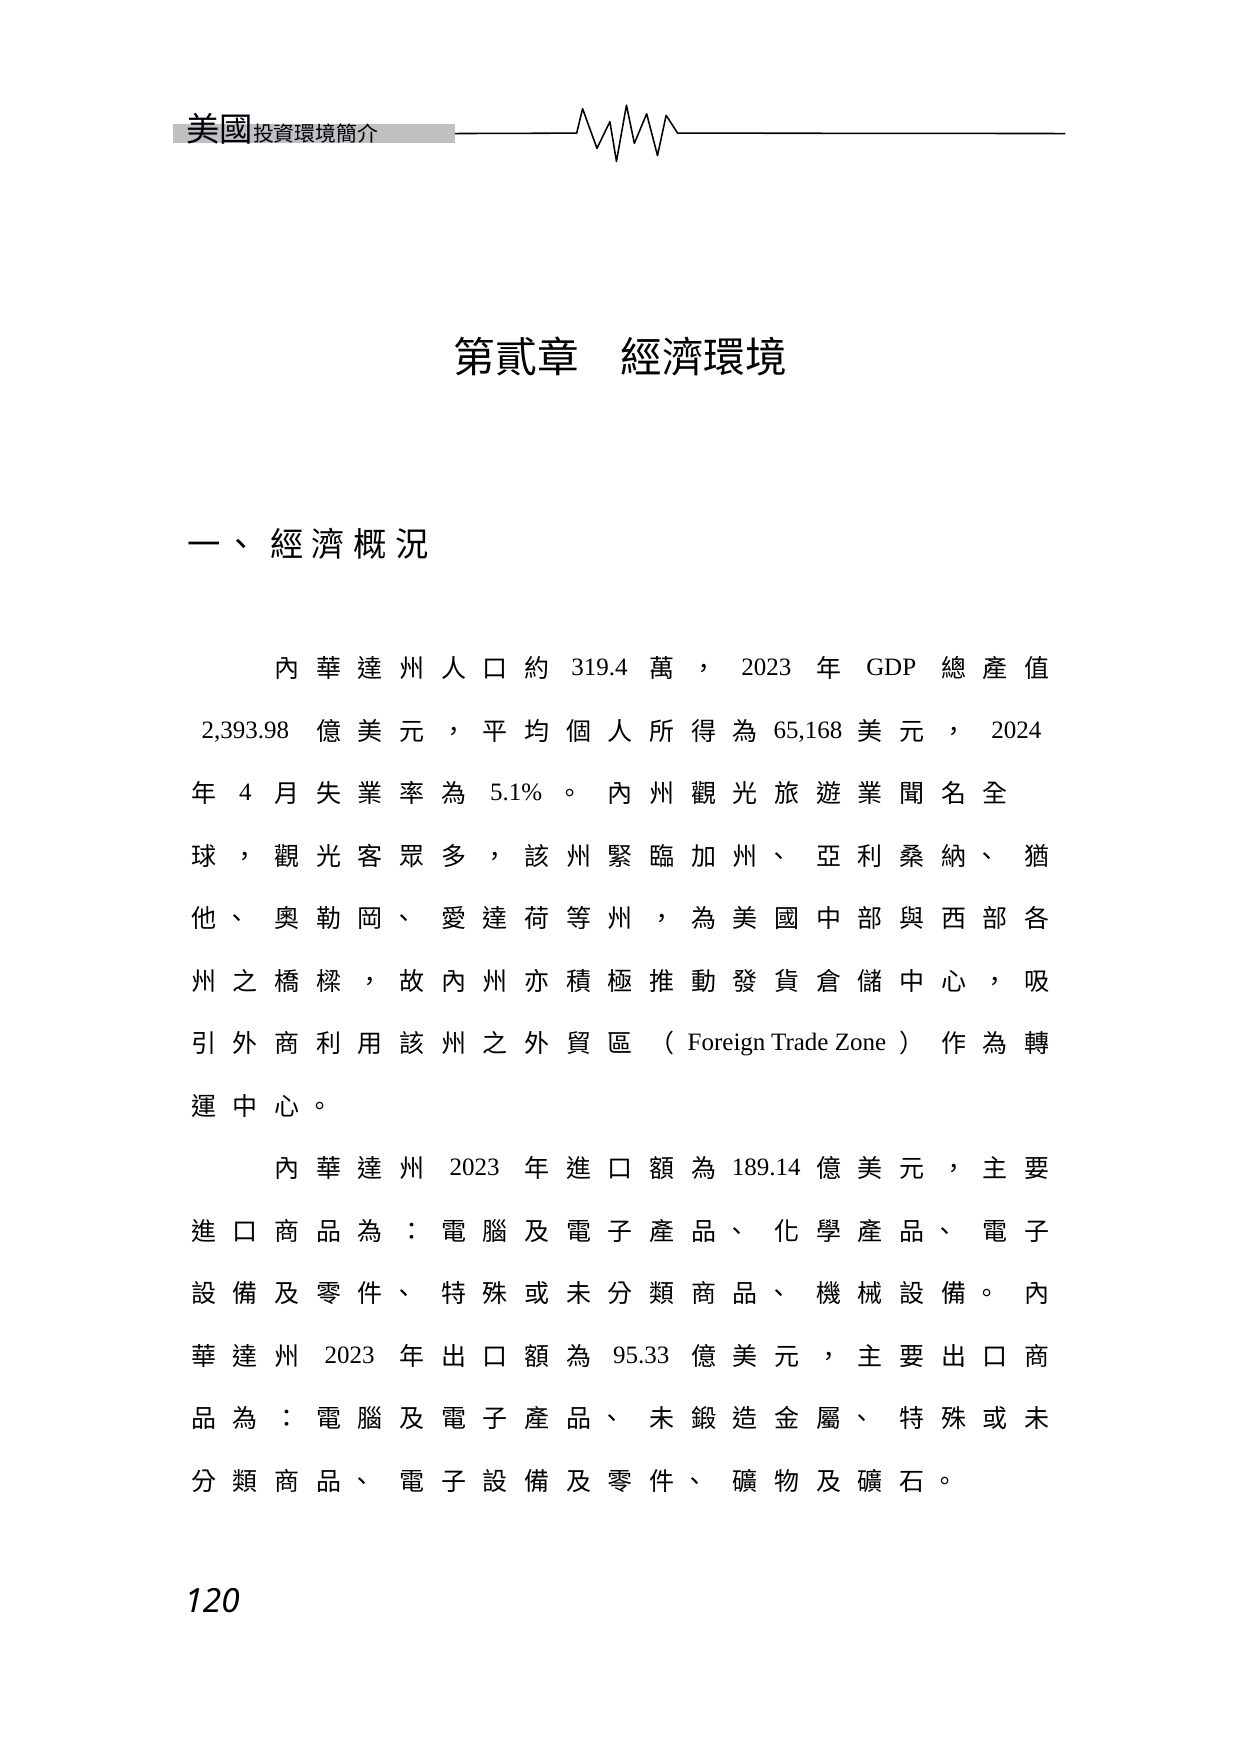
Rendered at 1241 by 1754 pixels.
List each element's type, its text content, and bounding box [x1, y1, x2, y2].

text 內華達州2023年進口額為189.14億美元，主要進口商品為：電腦及電子產品、化學產品、電子設備及零件、特殊或未分類商品、機械設備。內華達州2023年出口額為95.33億美元，主要出口商品為：電腦及電子產品、未鍛造金屬、特殊或未分類商品、電子設備及零件、礦物及礦石。 [183, 1125, 1058, 1500]
text 一、經濟概況 [183, 500, 1058, 563]
text 第貳章 經濟環境 [183, 313, 1058, 375]
text 內華達州人口約319.4萬，2023年GDP總產值2,393.98億美元，平均個人所得為65,168美元，2024年4月失業率為5.1%。內州觀光旅遊業聞名全球，觀光客眾多，該州緊臨加州、亞利桑納、猶他、奧勒岡、愛達荷等州，為美國中部與西部各州之橋樑，故內州亦積極推動發貨倉儲中心，吸引外商利用該州之外貿區（Foreign Trade Zone）作為轉運中心。 [183, 625, 1058, 1125]
